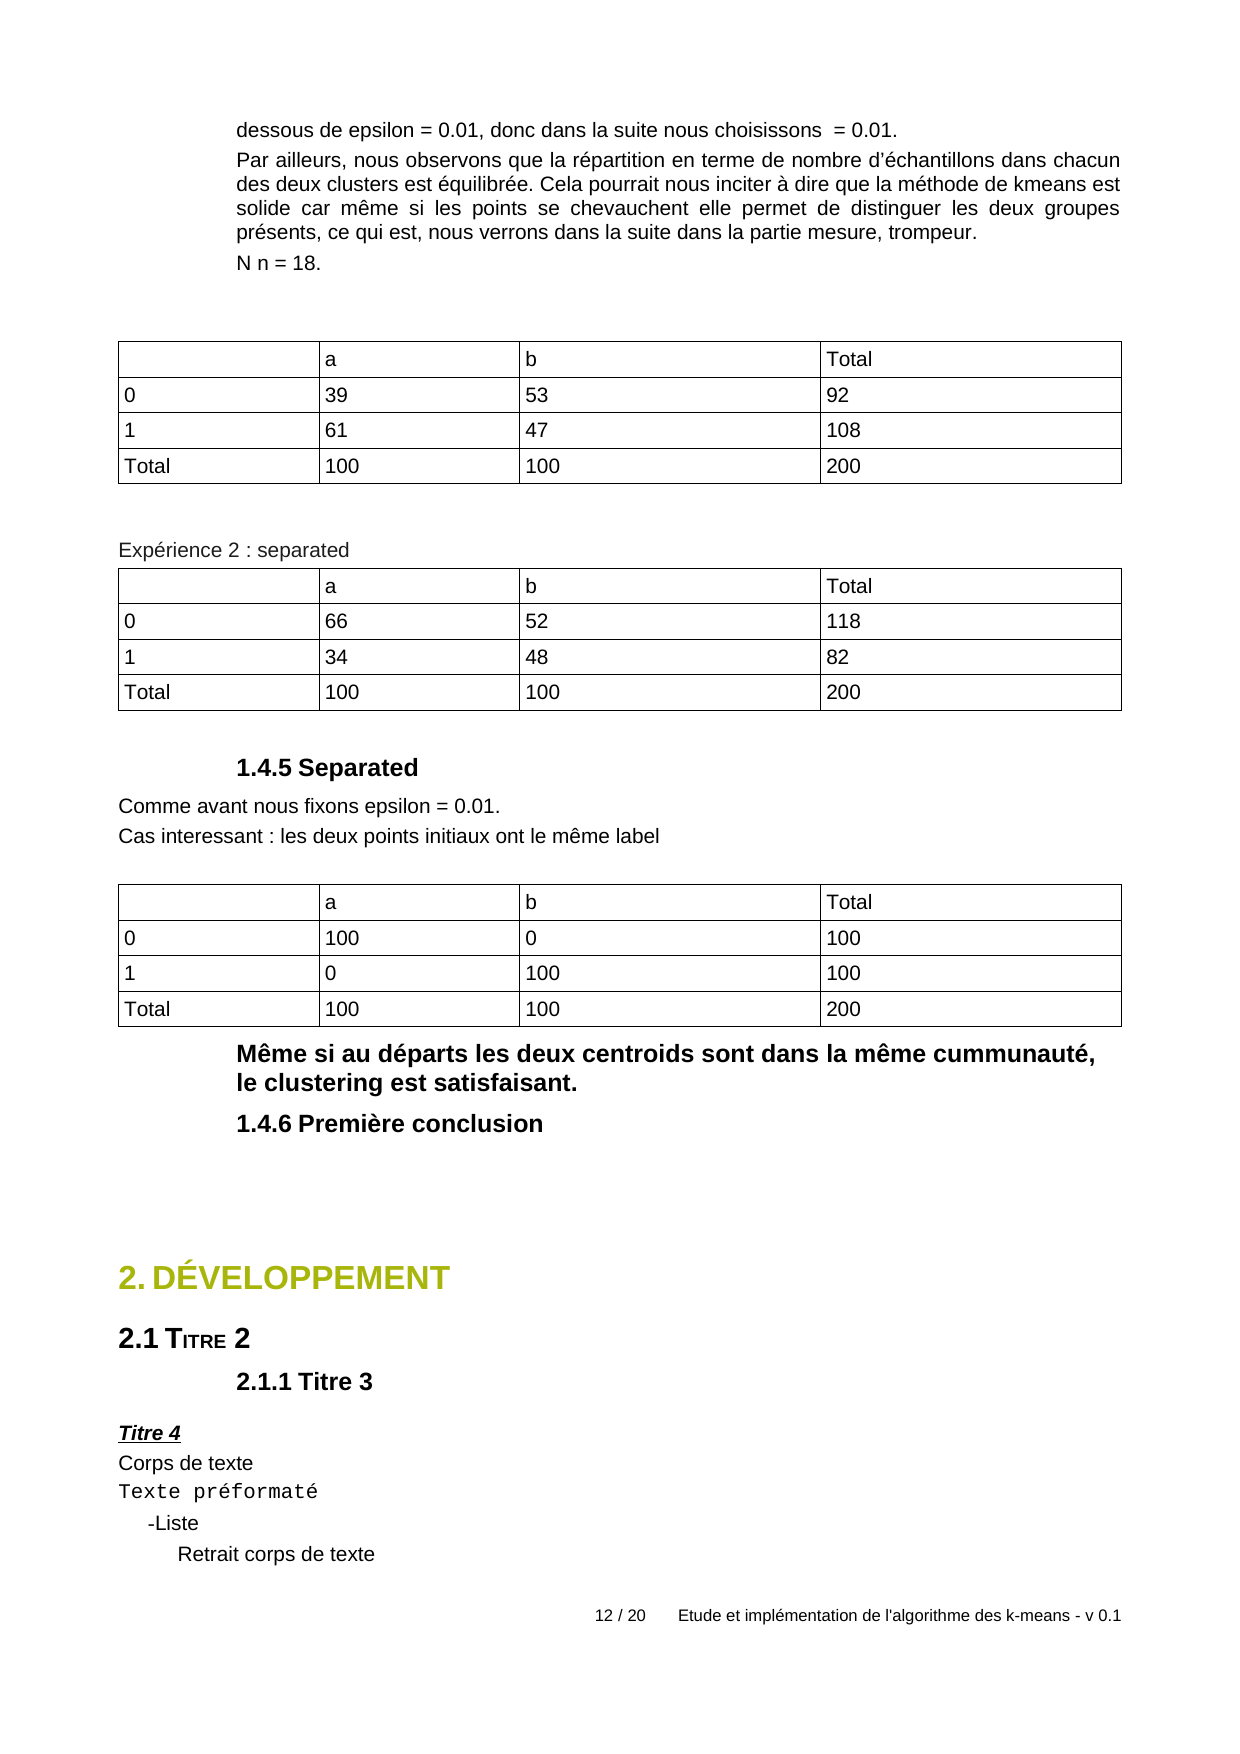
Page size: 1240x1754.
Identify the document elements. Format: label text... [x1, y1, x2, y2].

table_cell 0 [119, 921, 319, 955]
table_cell Total [119, 992, 319, 1026]
table_cell 34 [320, 640, 519, 674]
table_cell 100 [320, 675, 519, 710]
table_cell Total [119, 675, 319, 710]
table_cell 100 [320, 449, 519, 483]
table_cell 100 [320, 992, 519, 1026]
table_cell 0 [320, 956, 519, 991]
table_cell 1 [119, 640, 319, 674]
table_header a [320, 569, 519, 603]
table_header [119, 569, 319, 603]
table_cell 61 [320, 413, 519, 448]
list Liste [148, 1511, 1121, 1535]
table_cell 100 [520, 992, 820, 1026]
text N n = 18. [236, 250, 1121, 274]
text Comme avant nous fixons epsilon = 0.01. [118, 794, 1121, 818]
table_cell 100 [821, 956, 1121, 991]
text Texte préformaté [118, 1481, 1121, 1505]
table_cell 52 [520, 604, 820, 639]
table_cell Total [119, 449, 319, 483]
subtitle Titre 2 [118, 1321, 1121, 1355]
table_cell 100 [520, 675, 820, 710]
table_header Total [821, 885, 1121, 920]
text Expérience 2 : separated [118, 537, 1121, 561]
table_cell 100 [320, 921, 519, 955]
table_cell 200 [821, 449, 1121, 483]
table_header a [320, 885, 519, 920]
table_cell 39 [320, 378, 519, 412]
table_cell 48 [520, 640, 820, 674]
table_header b [520, 885, 820, 920]
table_cell 0 [119, 378, 319, 412]
table_header Total [821, 342, 1121, 377]
table_cell 66 [320, 604, 519, 639]
table_cell 47 [520, 413, 820, 448]
table_header a [320, 342, 519, 377]
text Corps de texte [118, 1451, 1121, 1475]
table_cell 1 [119, 413, 319, 448]
subtitle Titre 3 [236, 1367, 1121, 1396]
table_cell 100 [520, 956, 820, 991]
subtitle Titre 4 [118, 1421, 1121, 1445]
subtitle Première conclusion [236, 1109, 1121, 1138]
subtitle Même si au départs les deux centroids sont dans la même cummunauté, le clustering est satisfaisant. [236, 1039, 1121, 1097]
text Retrait corps de texte [177, 1542, 1121, 1566]
table_cell 0 [520, 921, 820, 955]
table_header b [520, 342, 820, 377]
text Par ailleurs, nous observons que la répartition en terme de nombre d’échantillons dans chacun des deux clusters est équilibrée. Cela pourrait nous inciter à dire que la méthode de kmeans est solide car même si les points se chevauchent elle permet de distinguer les deux groupes présents, ce qui est, nous verrons dans la suite dans la partie mesure, trompeur. [236, 148, 1121, 244]
subtitle Développement [118, 1258, 1121, 1296]
text Cas interessant : les deux points initiaux ont le même label [118, 824, 1121, 848]
table_cell 1 [119, 956, 319, 991]
table_cell 92 [821, 378, 1121, 412]
table_cell 100 [821, 921, 1121, 955]
table_cell 0 [119, 604, 319, 639]
table_cell 53 [520, 378, 820, 412]
table_cell 82 [821, 640, 1121, 674]
table_header b [520, 569, 820, 603]
table_header Total [821, 569, 1121, 603]
table_header [119, 885, 319, 920]
table_cell 200 [821, 675, 1121, 710]
table_header [119, 342, 319, 377]
table_cell 100 [520, 449, 820, 483]
table_cell 118 [821, 604, 1121, 639]
table_cell 200 [821, 992, 1121, 1026]
subtitle Separated [236, 752, 1121, 781]
table_cell 108 [821, 413, 1121, 448]
text dessous de epsilon = 0.01, donc dans la suite nous choisissons = 0.01. [236, 118, 1121, 142]
